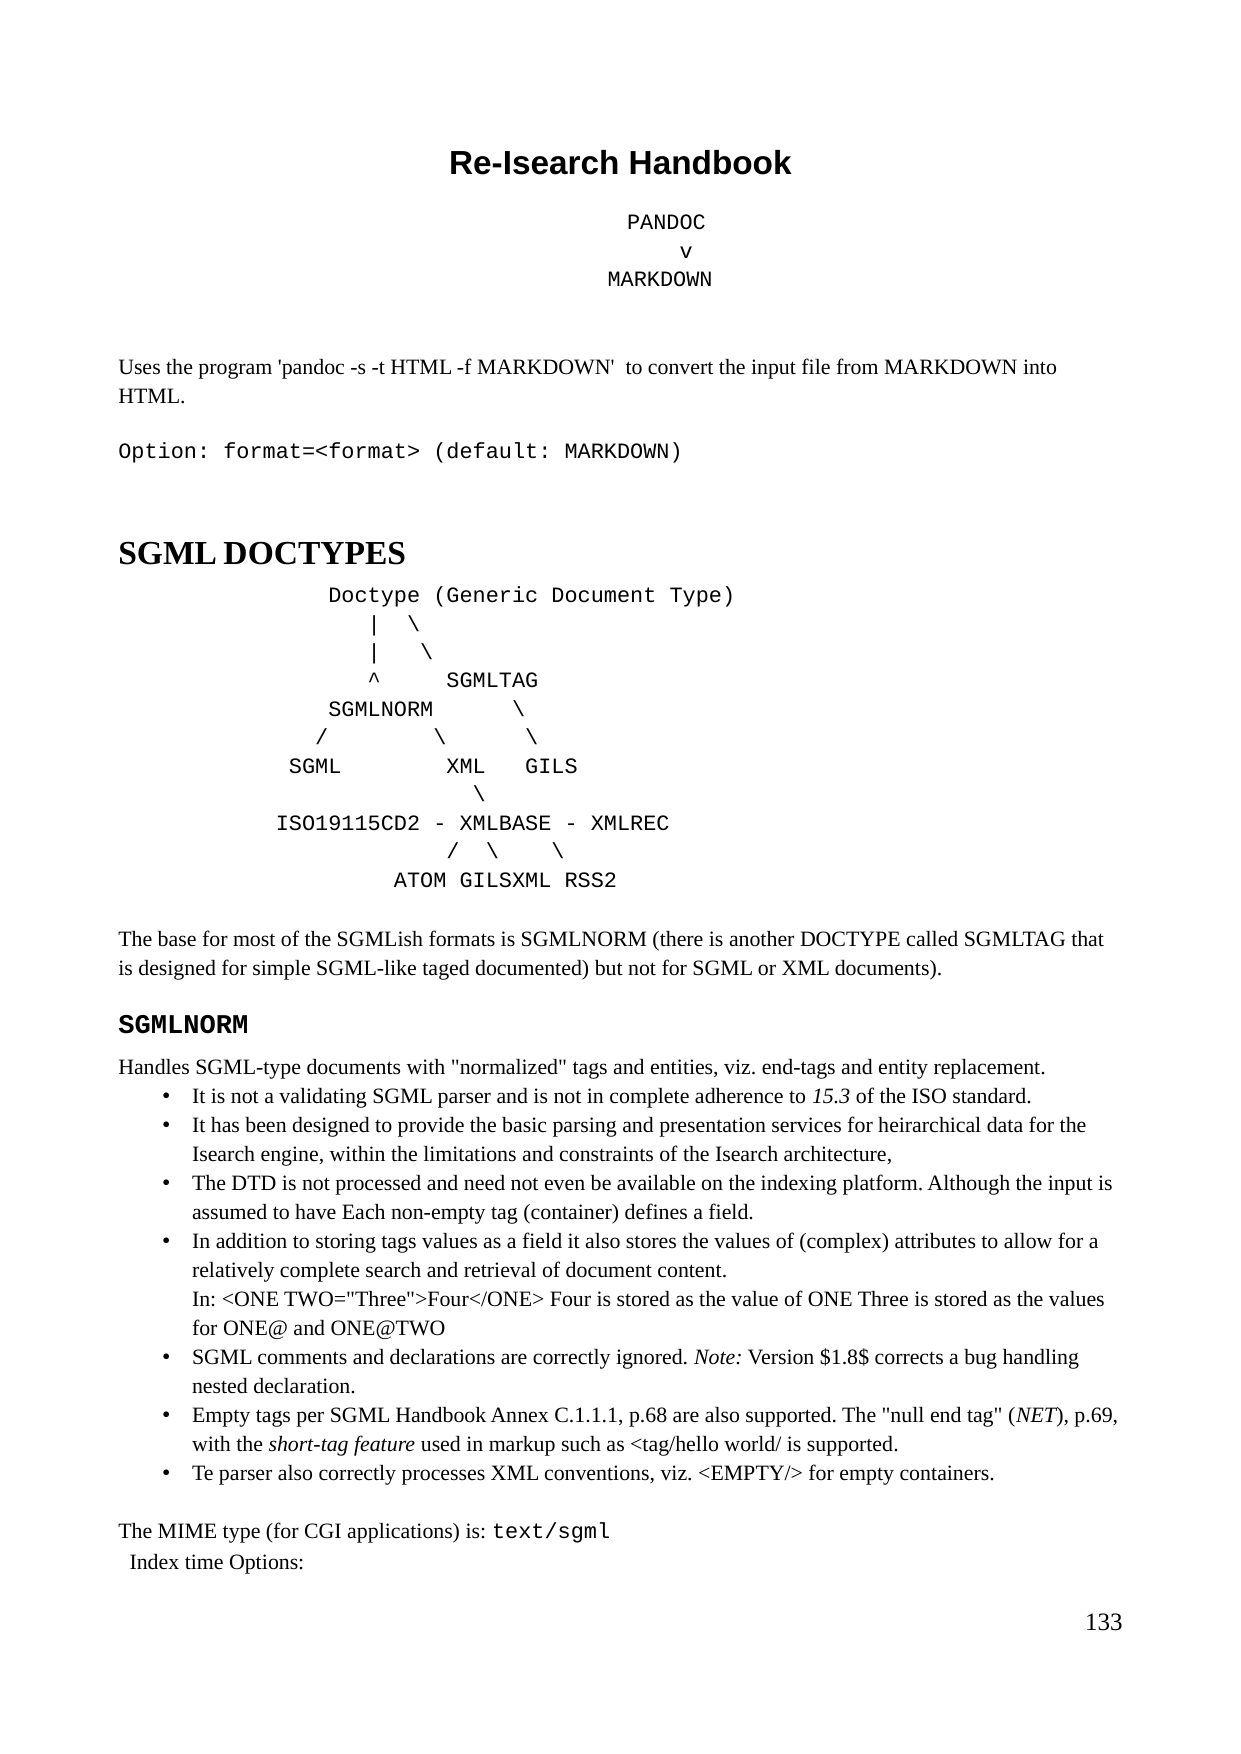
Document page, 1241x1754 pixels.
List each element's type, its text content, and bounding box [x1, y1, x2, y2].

text \ [118, 783, 1122, 808]
text SGML XML GILS [118, 755, 1122, 780]
text / \ \ [118, 840, 1122, 865]
text SGMLNORM \ [118, 698, 1122, 723]
text PANDOC [118, 212, 1122, 236]
text ATOM GILSXML RSS2 [118, 869, 1122, 893]
text Handles SGML-type documents with "normalized" tags and entities, viz. end-tags and entity replacement. [118, 1054, 1122, 1079]
list In: <ONE TWO="Three">Four</ONE> Four is stored as the value of ONE Three is stored as the values for ONE@ and ONE@TWO [162, 1286, 1122, 1340]
text / \ \ [118, 727, 1122, 751]
list Te parser also correctly processes XML conventions, viz. <EMPTY/> for empty containers. [162, 1460, 1122, 1485]
list Empty tags per SGML Handbook Annex C.1.1.1, p.68 are also supported. The "null end tag" (NET), p.69, with the short-tag feature used in markup such as <tag/hello world/ is supported. [162, 1402, 1122, 1456]
list In addition to storing tags values as a field it also stores the values of (complex) attributes to allow for a relatively complete search and retrieval of document content. [162, 1228, 1122, 1282]
text The base for most of the SGMLish formats is SGMLNORM (there is another DOCTYPE called SGMLTAG that is designed for simple SGML-like taged documented) but not for SGML or XML documents). [118, 926, 1122, 980]
text | \ [118, 641, 1122, 666]
text Index time Options: [118, 1549, 1122, 1575]
text Doctype (Generic Document Type) [118, 584, 1122, 609]
text Uses the program 'pandoc -s -t HTML -f MARKDOWN' to convert the input file from MARKDOWN into HTML. [118, 354, 1122, 408]
text v [118, 240, 1122, 265]
subtitle SGMLNORM [118, 1011, 1122, 1042]
text The MIME type (for CGI applications) is: text/sgml [118, 1518, 1122, 1545]
text Option: format=<format> (default: MARKDOWN) [118, 440, 1122, 465]
list The DTD is not processed and need not even be available on the indexing platform. Although the input is assumed to have Each non-empty tag (container) defines a field. [162, 1170, 1122, 1224]
subtitle SGML DOCTYPES [118, 533, 1122, 572]
list It is not a validating SGML parser and is not in complete adherence to 15.3 of the ISO standard. [162, 1083, 1122, 1108]
text ISO19115CD2 - XMLBASE - XMLREC [118, 812, 1122, 837]
text MARKDOWN [118, 268, 1122, 293]
text ^ SGMLTAG [118, 670, 1122, 694]
text | \ [118, 613, 1122, 638]
list It has been designed to provide the basic parsing and presentation services for heirarchical data for the Isearch engine, within the limitations and constraints of the Isearch architecture, [162, 1112, 1122, 1166]
list SGML comments and declarations are correctly ignored. Note: Version $1.8$ corrects a bug handling nested declaration. [162, 1344, 1122, 1398]
